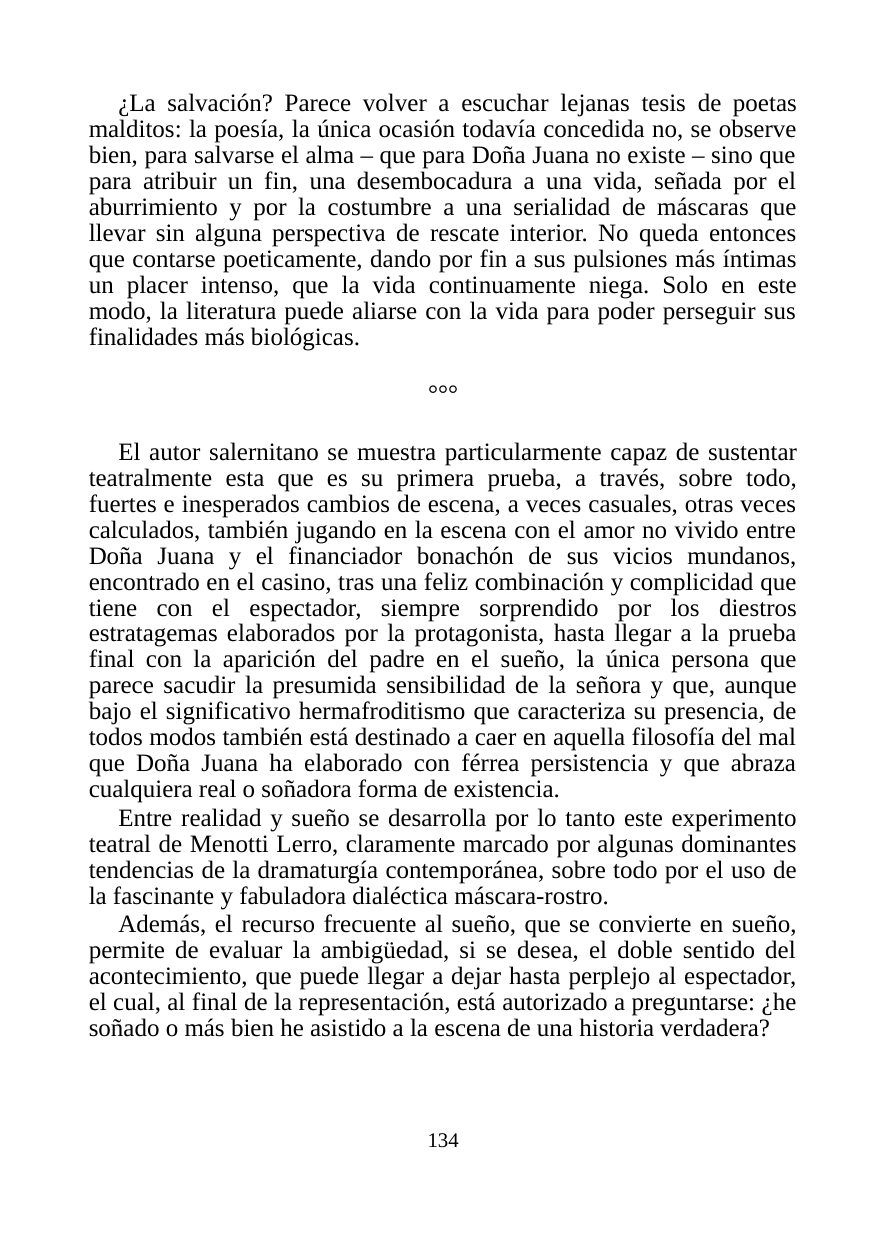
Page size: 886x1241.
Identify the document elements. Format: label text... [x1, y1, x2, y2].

text El autor salernitano se muestra particularmente capaz de sustentar teatralmente esta que es su primera prueba, a través, sobre todo, fuertes e inesperados cambios de escena, a veces casuales, otras veces calculados, también jugando en la escena con el amor no vivido entre Doña Juana y el financiador bonachón de sus vicios mundanos, encontrado en el casino, tras una feliz combinación y complicidad que tiene con el espectador, siempre sorprendido por los diestros estratagemas elaborados por la protagonista, hasta llegar a la prueba final con la aparición del padre en el sueño, la única persona que parece sacudir la presumida sensibilidad de la señora y que, aunque bajo el significativo hermafroditismo que caracteriza su presencia, de todos modos también está destinado a caer en aquella filosofía del mal que Doña Juana ha elaborado con férrea persistencia y que abraza cualquiera real o soñadora forma de existencia. [88, 437, 797, 803]
text Entre realidad y sueño se desarrolla por lo tanto este experimento teatral de Menotti Lerro, claramente marcado por algunas dominantes tendencias de la dramaturgía contemporánea, sobre todo por el uso de la fascinante y fabuladora dialéctica máscara-rostro. [88, 803, 797, 909]
text ¿La salvación? Parece volver a escuchar lejanas tesis de poetas malditos: la poesía, la única ocasión todavía concedida no, se observe bien, para salvarse el alma – que para Doña Juana no existe – sino que para atribuir un fin, una desembocadura a una vida, señada por el aburrimiento y por la costumbre a una serialidad de máscaras que llevar sin alguna perspectiva de rescate interior. No queda entonces que contarse poeticamente, dando por fin a sus pulsiones más íntimas un placer intenso, que la vida continuamente niega. Solo en este modo, la literatura puede aliarse con la vida para poder perseguir sus finalidades más biológicas. [88, 88, 797, 351]
text Además, el recurso frecuente al sueño, que se convierte en sueño, permite de evaluar la ambigüedad, si se desea, el doble sentido del acontecimiento, que puede llegar a dejar hasta perplejo al espectador, el cual, al final de la representación, está autorizado a preguntarse: ¿he soñado o más bien he asistido a la escena de una historia verdadera? [88, 909, 797, 1042]
text °°° [88, 379, 797, 408]
